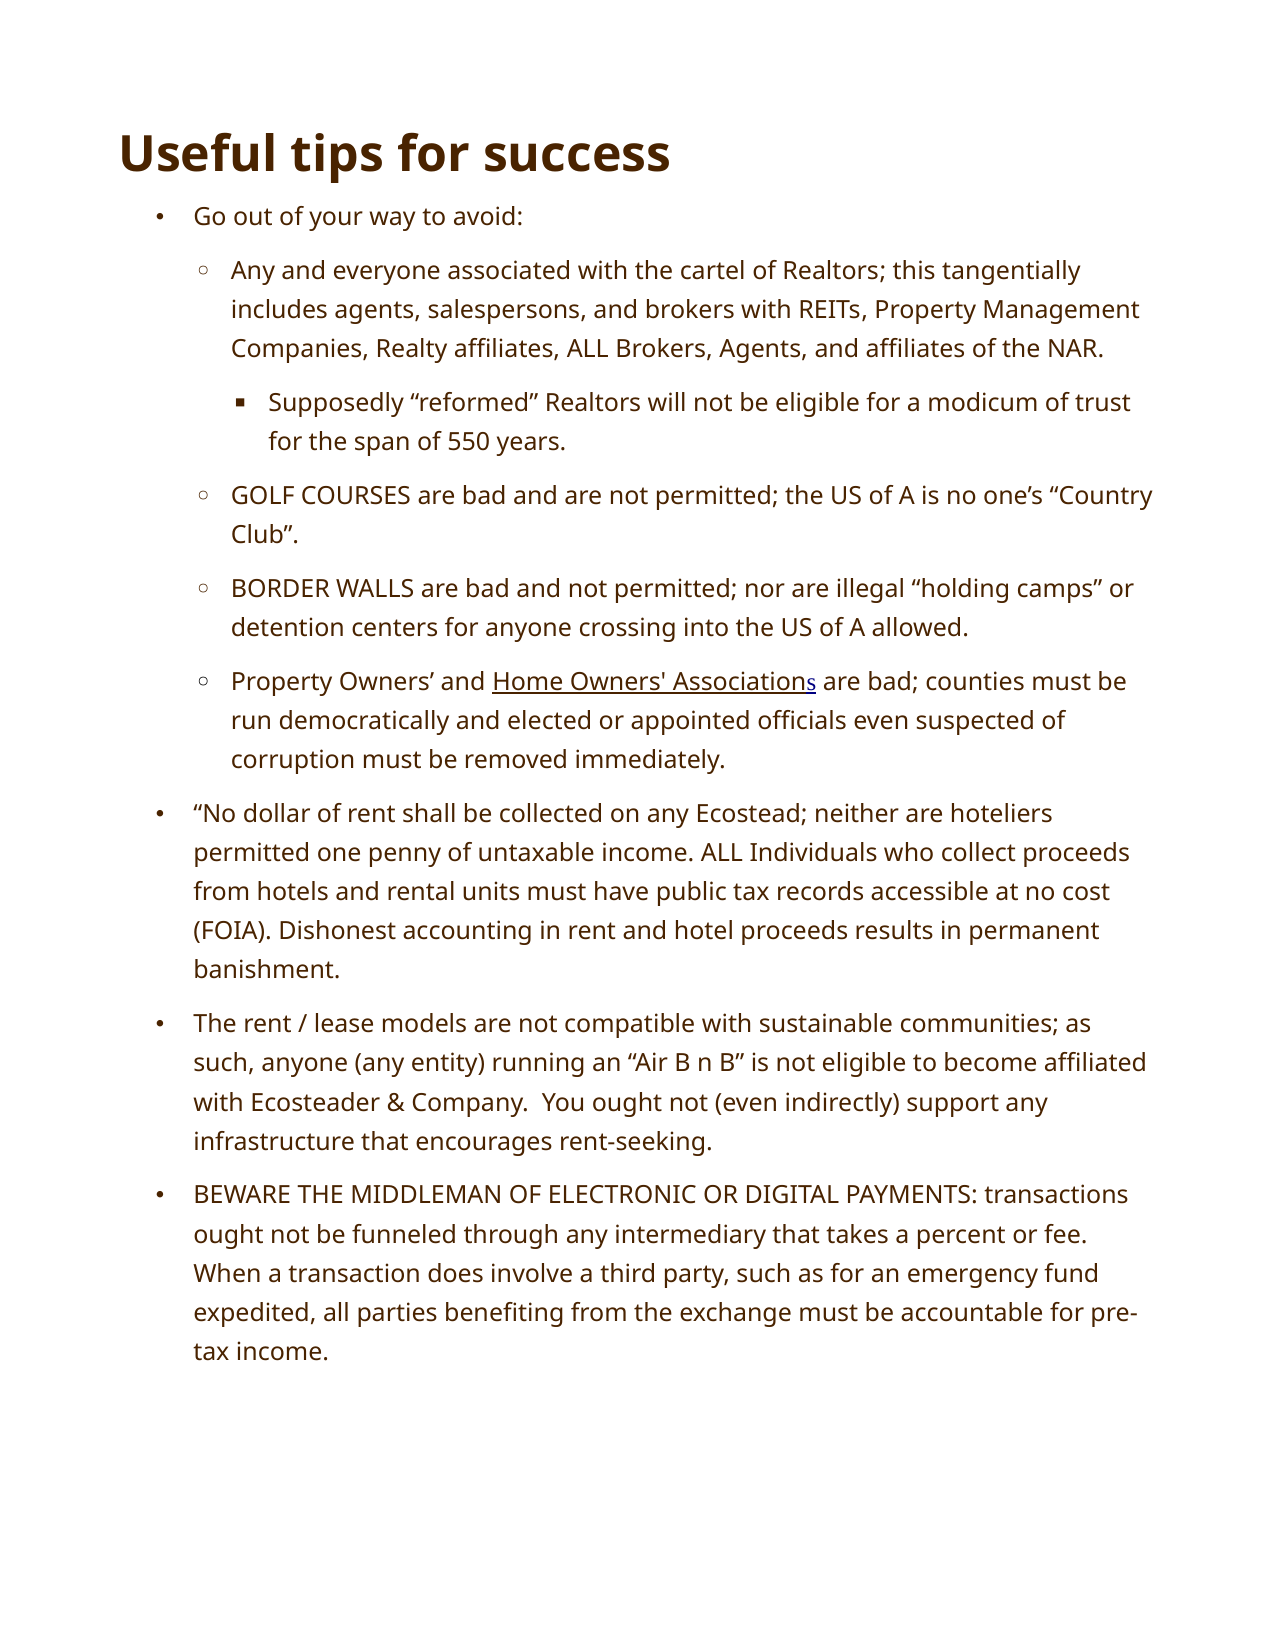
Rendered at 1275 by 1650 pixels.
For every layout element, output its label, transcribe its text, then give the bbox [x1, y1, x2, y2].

list Go out of your way to avoid: [156, 199, 1157, 233]
subtitle Useful tips for success [118, 118, 1157, 186]
list The rent / lease models are not compatible with sustainable communities; as such, anyone (any entity) running an “Air B n B” is not eligible to become affiliated with Ecosteader & Company. You ought not (even indirectly) support any infrastructure that encourages rent-seeking. [156, 1006, 1157, 1157]
list BORDER WALLS are bad and not permitted; nor are illegal “holding camps” or detention centers for anyone crossing into the US of A allowed. [193, 570, 1157, 644]
list “No dollar of rent shall be collected on any Ecostead; neither are hoteliers permitted one penny of untaxable income. ALL Individuals who collect proceeds from hotels and rental units must have public tax records accessible at no cost (FOIA). Dishonest accounting in rent and hotel proceeds results in permanent banishment. [156, 795, 1157, 986]
list BEWARE THE MIDDLEMAN OF ELECTRONIC OR DIGITAL PAYMENTS: transactions ought not be funneled through any intermediary that takes a percent or fee. When a transaction does involve a third party, such as for an emergency fund expedited, all parties benefiting from the exchange must be accountable for pre-tax income. [156, 1177, 1157, 1368]
list Supposedly “reformed” Realtors will not be eligible for a modicum of trust for the span of 550 years. [231, 384, 1157, 458]
list Property Owners’ and Home Owners' Associations are bad; counties must be run democratically and elected or appointed officials even suspected of corruption must be removed immediately. [193, 663, 1157, 776]
list GOLF COURSES are bad and are not permitted; the US of A is no one’s “Country Club”. [193, 477, 1157, 551]
list Any and everyone associated with the cartel of Realtors; this tangentially includes agents, salespersons, and brokers with REITs, Property Management Companies, Realty affiliates, ALL Brokers, Agents, and affiliates of the NAR. [193, 252, 1157, 365]
